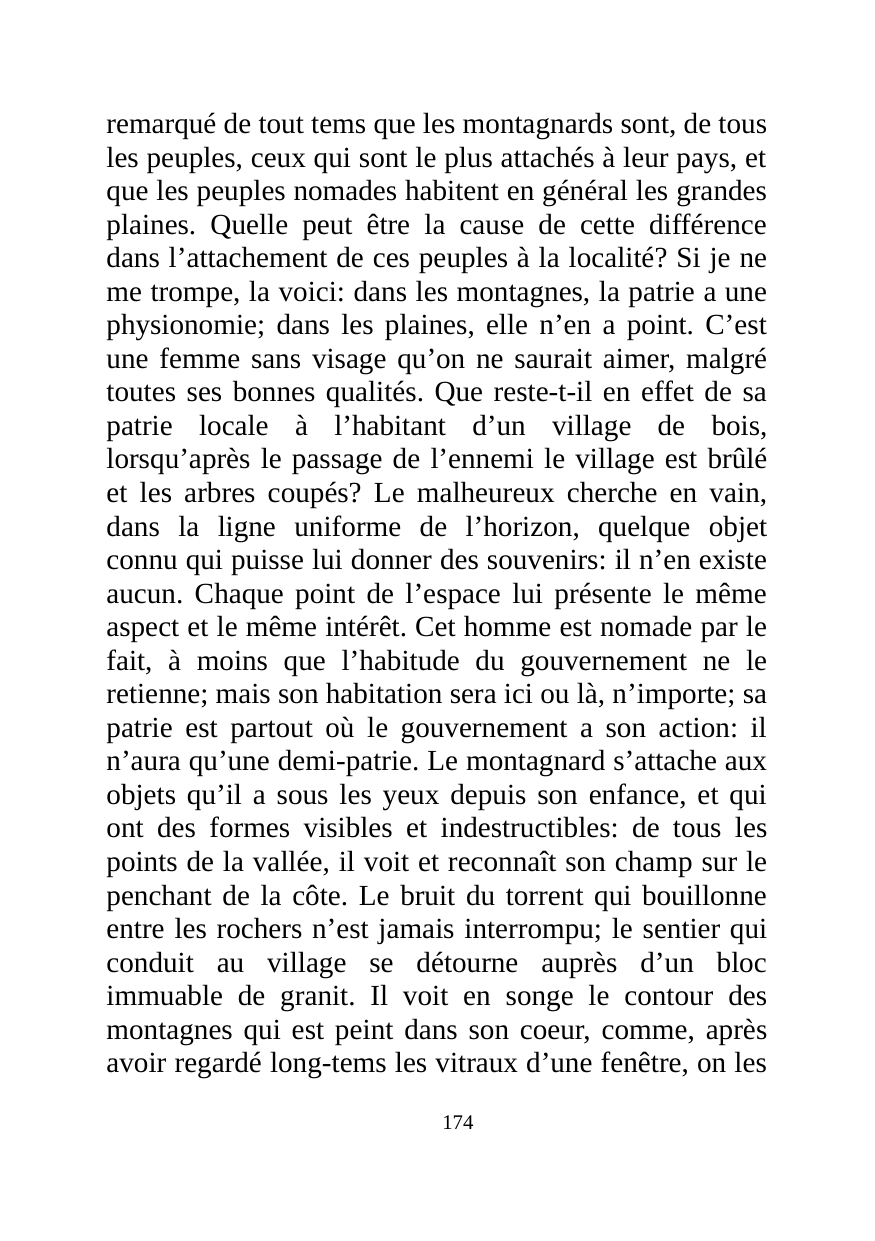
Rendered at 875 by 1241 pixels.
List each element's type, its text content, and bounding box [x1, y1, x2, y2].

text remarqué de tout tems que les montagnards sont, de tous les peuples, ceux qui sont le plus attachés à leur pays, et que les peuples nomades habitent en général les grandes plaines. Quelle peut être la cause de cette différence dans l’attachement de ces peuples à la localité? Si je ne me trompe, la voici: dans les montagnes, la patrie a une physionomie; dans les plaines, elle n’en a point. C’est une femme sans visage qu’on ne saurait aimer, malgré toutes ses bonnes qualités. Que reste-t-il en effet de sa patrie locale à l’habitant d’un village de bois, lorsqu’après le passage de l’ennemi le village est brûlé et les arbres coupés? Le malheureux cherche en vain, dans la ligne uniforme de l’horizon, quelque objet connu qui puisse lui donner des souvenirs: il n’en existe aucun. Chaque point de l’espace lui présente le même aspect et le même intérêt. Cet homme est nomade par le fait, à moins que l’habitude du gouvernement ne le retienne; mais son habitation sera ici ou là, n’importe; sa patrie est partout où le gouvernement a son action: il n’aura qu’une demi-patrie. Le montagnard s’attache aux objets qu’il a sous les yeux depuis son enfance, et qui ont des formes visibles et indestructibles: de tous les points de la vallée, il voit et reconnaît son champ sur le penchant de la côte. Le bruit du torrent qui bouillonne entre les rochers n’est jamais interrompu; le sentier qui conduit au village se détourne auprès d’un bloc immuable de granit. Il voit en songe le contour des montagnes qui est peint dans son coeur, comme, après avoir regardé long-tems les vitraux d’une fenêtre, on les [106, 106, 768, 1079]
